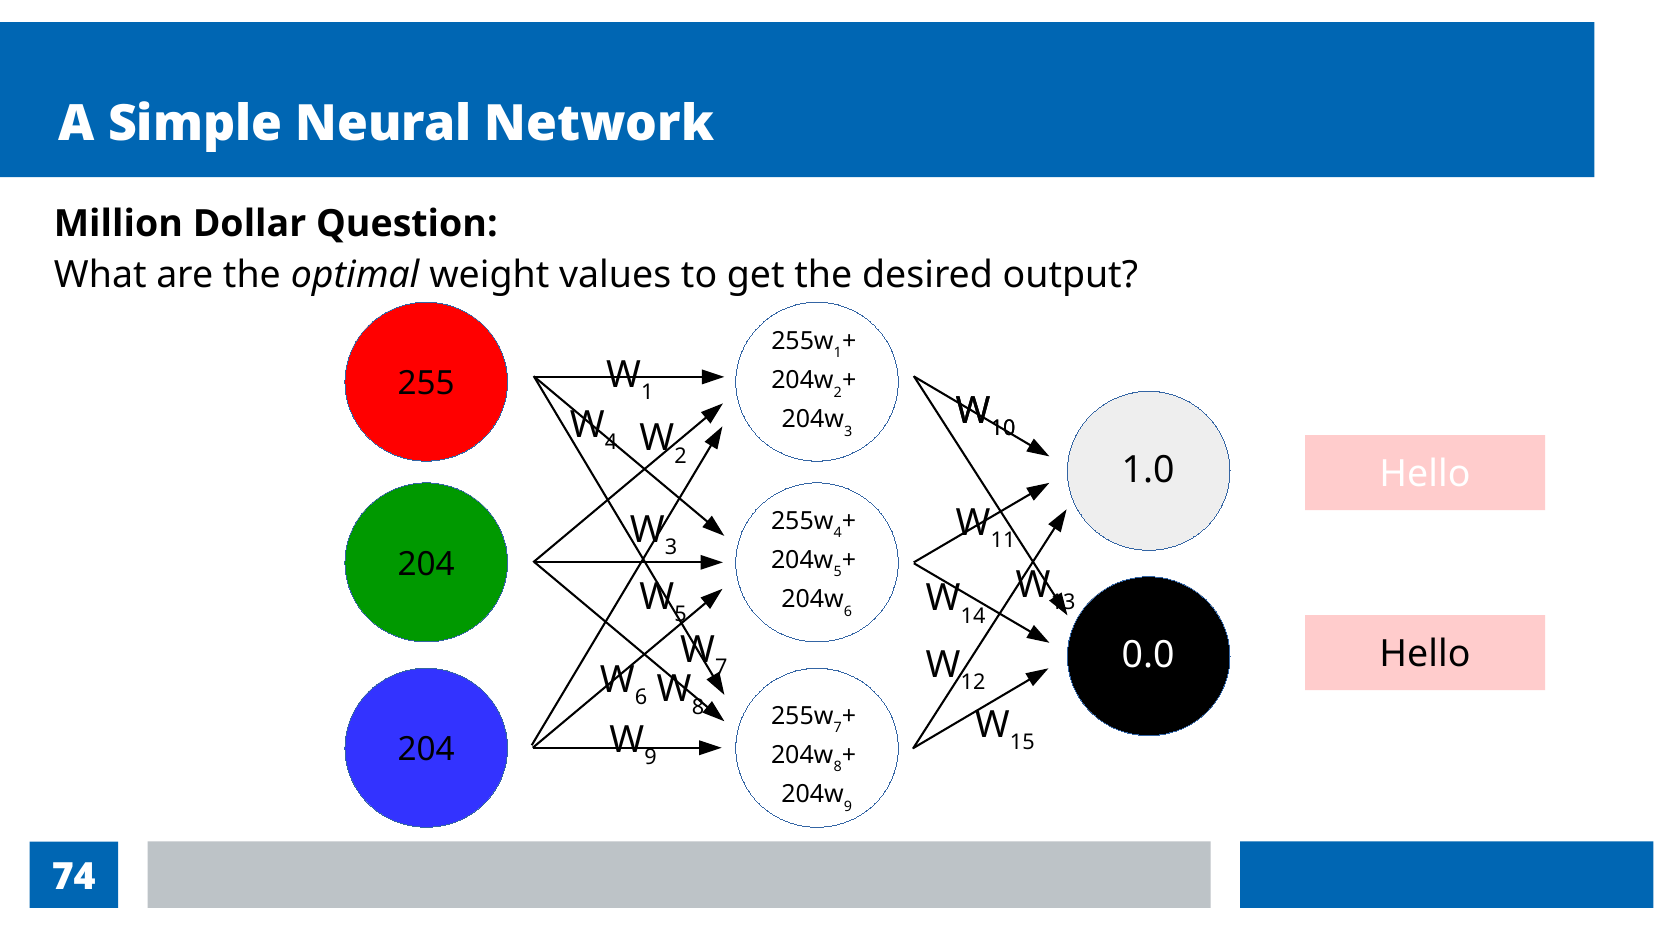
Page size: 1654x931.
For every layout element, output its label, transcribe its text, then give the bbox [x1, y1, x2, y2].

text_box W3 [615, 495, 717, 566]
text_box [1067, 621, 1080, 699]
text_box 204 [344, 482, 508, 642]
text_box 255w4+ 204w5+ 204w6 [748, 495, 886, 620]
text_box 255 [344, 302, 508, 462]
text_box 1.0 [1080, 435, 1217, 556]
text_box W6 [585, 645, 666, 716]
text_box W8 [641, 654, 723, 725]
text_box W5 [624, 561, 706, 633]
text_box W12 [910, 634, 1006, 701]
text_box W10 [940, 376, 1036, 447]
text_box 255w1+ 204w2+ 204w3 [735, 302, 899, 462]
text_box W4 [555, 390, 636, 461]
text_box Million Dollar Question: What are the optimal weight values to get the desired output? [39, 189, 1243, 299]
text_box Hello [1305, 435, 1546, 511]
title A Simple Neural Network [59, 44, 1595, 156]
text_box 0.0 [1080, 620, 1217, 741]
text_box W15 [960, 690, 1055, 761]
text_box W11 [940, 488, 1036, 559]
text_box 204 [344, 668, 508, 828]
text_box W14 [910, 563, 1006, 634]
text_box [1096, 576, 1231, 700]
text_box Hello [1305, 615, 1546, 691]
text_box W9 [594, 705, 676, 776]
text_box W2 [624, 403, 706, 474]
text_box W13 [1000, 550, 1096, 621]
text_box 255w7+ 204w8+ 204w9 [748, 690, 886, 815]
text_box [1067, 391, 1231, 514]
text_box W7 [665, 615, 746, 686]
